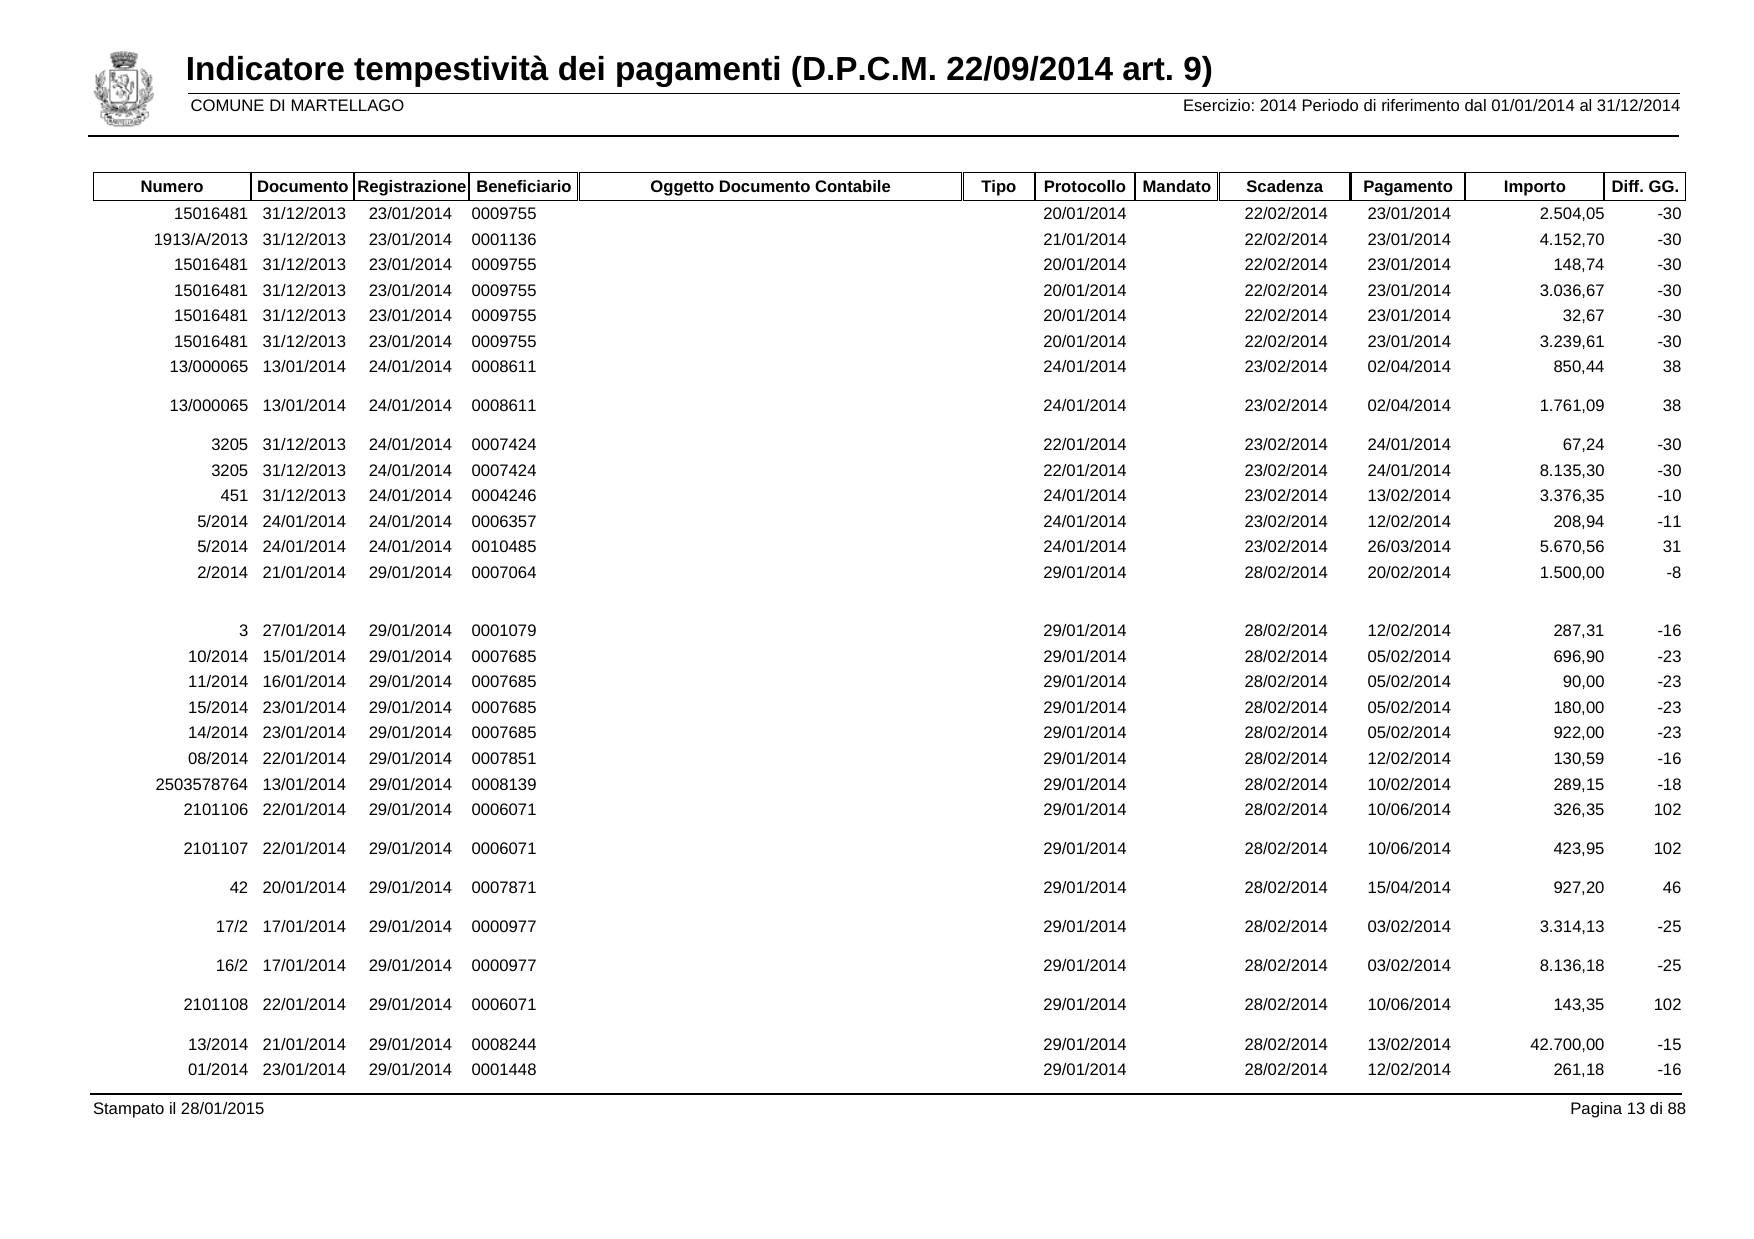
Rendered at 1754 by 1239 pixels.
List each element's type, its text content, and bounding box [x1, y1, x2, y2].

table_cell 29/01/2014 [1035, 698, 1135, 720]
table_cell 27/01/2014 [254, 621, 354, 644]
table_cell 22/02/2014 [1225, 306, 1347, 328]
table_cell 29/01/2014 [1035, 672, 1135, 695]
table_cell [460, 396, 471, 418]
table_cell [1604, 204, 1610, 226]
table_cell 90,00 [1468, 672, 1604, 695]
table_cell [460, 672, 471, 695]
table_cell 261,18 [1468, 1060, 1604, 1082]
table_cell 67,24 [1468, 435, 1604, 458]
table_cell [248, 956, 254, 979]
table_cell [576, 672, 582, 695]
table_cell [973, 723, 1028, 746]
table_cell [248, 800, 254, 822]
table_cell [1348, 878, 1353, 901]
table_cell [1198, 396, 1222, 418]
table_cell 23/01/2014 [360, 331, 460, 354]
table_cell [354, 486, 360, 509]
table_cell [576, 537, 582, 560]
table_cell [1198, 672, 1222, 695]
table_cell 15016481 [95, 204, 248, 226]
table_cell [1681, 512, 1753, 534]
table_cell [965, 979, 1753, 992]
table_cell [248, 306, 254, 328]
picture [92, 50, 159, 129]
table_cell 23/01/2014 [254, 1060, 354, 1082]
table_cell [1135, 255, 1198, 277]
table_cell 23/01/2014 [360, 255, 460, 277]
table_cell [1135, 396, 1198, 418]
table_cell [1198, 621, 1222, 644]
table_cell [354, 280, 360, 303]
table_cell [1029, 647, 1035, 669]
table_cell -18 [1610, 774, 1681, 797]
table_cell [0, 357, 95, 379]
table_cell 3.239,61 [1468, 331, 1604, 354]
table_cell [460, 698, 471, 720]
table_cell [1198, 723, 1222, 746]
table_cell 8.135,30 [1468, 461, 1604, 483]
table_cell 29/01/2014 [360, 839, 460, 861]
table_cell 15016481 [95, 255, 248, 277]
table_cell [1681, 1034, 1753, 1057]
table_cell [1029, 1060, 1035, 1082]
table_cell [1348, 723, 1353, 746]
table_cell Diff. GG. [1605, 173, 1685, 200]
table_cell [1681, 839, 1753, 861]
table_cell [1604, 280, 1610, 303]
table_cell [354, 331, 360, 354]
table_cell 29/01/2014 [1035, 1060, 1135, 1082]
table_cell [973, 204, 1028, 226]
table_cell 29/01/2014 [360, 1034, 460, 1057]
table_cell [1135, 995, 1198, 1018]
table_cell Tipo [964, 173, 1034, 200]
table_cell [0, 672, 95, 695]
table_cell [0, 380, 582, 393]
table_cell [460, 229, 471, 252]
table_cell [1029, 537, 1035, 560]
table_cell 5.670,56 [1468, 537, 1604, 560]
table_cell [1135, 563, 1198, 585]
table_cell [1348, 306, 1353, 328]
table_cell 1913/A/2013 [95, 229, 248, 252]
table_cell [576, 621, 582, 644]
table_cell Protocollo [1036, 173, 1134, 200]
table_cell [1604, 917, 1610, 939]
table_cell [1681, 647, 1753, 669]
table_cell 24/01/2014 [360, 486, 460, 509]
table_cell [0, 204, 95, 226]
table_cell [1681, 461, 1753, 483]
table_cell 02/04/2014 [1353, 396, 1465, 418]
table_cell [248, 461, 254, 483]
table_cell 3.036,67 [1468, 280, 1604, 303]
table_cell -30 [1610, 204, 1681, 226]
table_cell 29/01/2014 [1035, 839, 1135, 861]
table_cell [0, 956, 95, 979]
table_cell [1681, 1060, 1753, 1082]
table_cell 0001136 [471, 229, 576, 252]
table_cell [1348, 698, 1353, 720]
table_cell 23/02/2014 [1225, 435, 1347, 458]
table_cell -23 [1610, 647, 1681, 669]
table_cell [965, 878, 972, 901]
table_cell 15016481 [95, 331, 248, 354]
table_cell [965, 774, 972, 797]
table_cell [1135, 204, 1198, 226]
table_cell [0, 995, 95, 1018]
table_cell [460, 537, 471, 560]
table_cell [248, 435, 254, 458]
table_cell [1604, 839, 1610, 861]
table_cell [973, 917, 1028, 939]
table_cell [0, 1082, 1753, 1094]
table_cell 289,15 [1468, 774, 1604, 797]
table_cell [1135, 486, 1198, 509]
table_cell [1029, 774, 1035, 797]
table_cell 15016481 [95, 280, 248, 303]
table_cell [248, 563, 254, 585]
table_cell [1029, 956, 1035, 979]
table_cell [354, 917, 360, 939]
table_cell 26/03/2014 [1353, 537, 1465, 560]
table_cell 29/01/2014 [360, 1060, 460, 1082]
table_cell 29/01/2014 [360, 749, 460, 771]
table_cell [354, 357, 360, 379]
table_cell COMUNE DI MARTELLAGO [190, 96, 915, 133]
table_cell 2101106 [95, 800, 248, 822]
table_cell 21/01/2014 [254, 1034, 354, 1057]
table_cell 180,00 [1468, 698, 1604, 720]
table_cell 31/12/2013 [254, 229, 354, 252]
table_cell [1348, 435, 1353, 458]
table_cell 8.136,18 [1468, 956, 1604, 979]
table_cell 22/02/2014 [1225, 204, 1347, 226]
table_cell 20/01/2014 [1035, 280, 1135, 303]
table_cell [248, 672, 254, 695]
table_cell 23/01/2014 [1353, 306, 1465, 328]
table_cell [1198, 255, 1222, 277]
table_cell [1348, 956, 1353, 979]
table_cell [1135, 357, 1198, 379]
table_cell [0, 563, 95, 585]
table_cell [1198, 800, 1222, 822]
table_cell 15/04/2014 [1353, 878, 1465, 901]
table_cell [1135, 749, 1198, 771]
table_cell [582, 917, 965, 953]
table_cell [576, 698, 582, 720]
table_cell [0, 331, 95, 354]
table_cell 3 [95, 621, 248, 644]
table_cell [576, 204, 582, 226]
table_cell 24/01/2014 [360, 396, 460, 418]
table_cell [1681, 204, 1753, 226]
table_cell 10/06/2014 [1353, 839, 1465, 861]
table_cell [1029, 1034, 1035, 1057]
table_cell 0000977 [471, 917, 576, 939]
table_cell [973, 647, 1028, 669]
table_cell [582, 621, 965, 644]
table_cell 20/01/2014 [1035, 331, 1135, 354]
table_cell 28/02/2014 [1225, 723, 1347, 746]
table_cell [0, 585, 582, 618]
table_cell 23/02/2014 [1225, 357, 1347, 379]
table_cell [1198, 435, 1222, 458]
table_cell 05/02/2014 [1353, 647, 1465, 669]
table_cell 22/01/2014 [1035, 461, 1135, 483]
table_cell [973, 1060, 1028, 1082]
table_cell [1681, 255, 1753, 277]
table_cell [1348, 331, 1353, 354]
table_cell [1681, 396, 1753, 418]
table_cell [0, 940, 582, 953]
table_cell 0004246 [471, 486, 576, 509]
table_cell 17/2 [95, 917, 248, 939]
table_cell [1348, 486, 1353, 509]
table_cell [576, 461, 582, 483]
table_cell 24/01/2014 [1353, 435, 1465, 458]
table_cell [1029, 621, 1035, 644]
table_cell [1029, 331, 1035, 354]
table_cell [354, 774, 360, 797]
table_cell [973, 878, 1028, 901]
table_cell 13/000065 [95, 396, 248, 418]
table_cell [0, 419, 582, 432]
table_cell [1604, 1034, 1610, 1057]
table_cell 28/02/2014 [1225, 956, 1347, 979]
table_cell [1348, 204, 1353, 226]
table_cell 1.500,00 [1468, 563, 1604, 585]
table_cell [1348, 621, 1353, 644]
table_cell 0006071 [471, 839, 576, 861]
table_cell [354, 396, 360, 418]
table_cell [973, 800, 1028, 822]
table_cell [1604, 229, 1610, 252]
table_cell 28/02/2014 [1225, 839, 1347, 861]
table_cell 38 [1610, 396, 1681, 418]
table_cell [576, 774, 582, 797]
table_cell [1604, 255, 1610, 277]
table_cell 29/01/2014 [1035, 774, 1135, 797]
table_cell [582, 512, 965, 534]
table_cell [1681, 774, 1753, 797]
table_cell [248, 917, 254, 939]
table_cell [460, 917, 471, 939]
table_cell 29/01/2014 [1035, 621, 1135, 644]
table_cell [354, 800, 360, 822]
table_cell [973, 280, 1028, 303]
table_cell [1135, 280, 1198, 303]
table_cell [973, 672, 1028, 695]
table_cell [582, 255, 965, 277]
table_cell [0, 537, 95, 560]
table_cell 23/01/2014 [1353, 204, 1465, 226]
table_cell -16 [1610, 1060, 1681, 1082]
table_cell [582, 563, 965, 618]
table_cell [1198, 357, 1222, 379]
table_cell [460, 800, 471, 822]
table_cell [576, 839, 582, 861]
table_cell [354, 956, 360, 979]
table_cell 31/12/2013 [254, 204, 354, 226]
table_cell [1198, 537, 1222, 560]
table_cell [973, 698, 1028, 720]
table_cell [460, 1034, 471, 1057]
table_cell -30 [1610, 255, 1681, 277]
table_cell 22/01/2014 [254, 800, 354, 822]
table_cell 28/02/2014 [1225, 878, 1347, 901]
table_cell [248, 647, 254, 669]
table_cell 0007685 [471, 723, 576, 746]
table_cell 29/01/2014 [360, 917, 460, 939]
table_cell [1029, 723, 1035, 746]
table_cell [354, 621, 360, 644]
table_cell [1135, 672, 1198, 695]
table_cell [354, 647, 360, 669]
table_cell [582, 800, 965, 836]
table_cell 24/01/2014 [1353, 461, 1465, 483]
table_cell [576, 995, 582, 1018]
table_cell 29/01/2014 [1035, 800, 1135, 822]
table_cell [1348, 512, 1353, 534]
table_cell 13/2014 [95, 1034, 248, 1057]
table_cell 3.314,13 [1468, 917, 1604, 939]
table_cell [582, 839, 965, 875]
table_cell [1604, 1060, 1610, 1082]
table_cell [1348, 537, 1353, 560]
table_cell [1198, 306, 1222, 328]
table_cell [1029, 512, 1035, 534]
table_cell [576, 800, 582, 822]
table_cell 12/02/2014 [1353, 512, 1465, 534]
table_cell [576, 1034, 582, 1057]
table_cell [1198, 331, 1222, 354]
table_cell 29/01/2014 [1035, 956, 1135, 979]
table_cell 29/01/2014 [1035, 917, 1135, 939]
table_cell 23/01/2014 [360, 306, 460, 328]
table_cell 23/01/2014 [254, 723, 354, 746]
table_cell [1604, 306, 1610, 328]
table_cell 29/01/2014 [1035, 995, 1135, 1018]
table_cell 31/12/2013 [254, 306, 354, 328]
table_cell 29/01/2014 [360, 698, 460, 720]
table_cell [576, 306, 582, 328]
table_cell [0, 96, 92, 126]
table_cell [460, 723, 471, 746]
table_cell [582, 331, 965, 354]
table_cell 1.761,09 [1468, 396, 1604, 418]
table_cell 0007685 [471, 698, 576, 720]
table_cell 0009755 [471, 280, 576, 303]
table_cell [1135, 306, 1198, 328]
table_cell 23/01/2014 [1353, 331, 1465, 354]
table_cell 46 [1610, 878, 1681, 901]
table_cell [0, 800, 95, 822]
table_cell [965, 204, 972, 226]
table_cell [248, 537, 254, 560]
table_cell [460, 280, 471, 303]
table_cell [973, 1034, 1028, 1057]
table_cell [1681, 917, 1753, 939]
table_cell 42.700,00 [1468, 1034, 1604, 1057]
table_cell [1135, 1060, 1198, 1082]
table_cell 0007685 [471, 672, 576, 695]
table_cell 24/01/2014 [254, 512, 354, 534]
table_cell 01/2014 [95, 1060, 248, 1082]
table_cell 0007424 [471, 461, 576, 483]
table_cell 29/01/2014 [1035, 1034, 1135, 1057]
table_cell [576, 331, 582, 354]
table_cell [1198, 774, 1222, 797]
table_cell 326,35 [1468, 800, 1604, 822]
table_cell 12/02/2014 [1353, 1060, 1465, 1082]
table_cell [965, 486, 972, 509]
table_cell [1198, 512, 1222, 534]
table_cell [965, 537, 972, 560]
table_cell 42 [95, 878, 248, 901]
table_cell [1135, 621, 1198, 644]
table_cell [1029, 486, 1035, 509]
table_cell [0, 861, 582, 875]
table_cell [1135, 537, 1198, 560]
table_cell [915, 96, 932, 133]
table_cell [965, 1034, 972, 1057]
table_cell -30 [1610, 461, 1681, 483]
table_cell [1604, 537, 1610, 560]
table_cell 11/2014 [95, 672, 248, 695]
table_cell [0, 917, 95, 939]
table_cell Beneficiario [470, 173, 577, 200]
table_cell [582, 672, 965, 695]
table_cell [965, 229, 972, 252]
table_cell 23/02/2014 [1225, 512, 1347, 534]
table_cell [248, 357, 254, 379]
table_cell [576, 396, 582, 418]
table_cell [0, 461, 95, 483]
table_cell [582, 396, 965, 432]
table_cell [965, 380, 1753, 393]
table_cell [973, 774, 1028, 797]
table_cell 3205 [95, 435, 248, 458]
table_cell [965, 800, 972, 822]
table_cell 31/12/2013 [254, 255, 354, 277]
table_cell 31/12/2013 [254, 486, 354, 509]
table_cell 0001448 [471, 1060, 576, 1082]
table_cell 696,90 [1468, 647, 1604, 669]
table_cell [460, 512, 471, 534]
table_cell 24/01/2014 [1035, 537, 1135, 560]
table_cell 17/01/2014 [254, 956, 354, 979]
table_cell [1604, 878, 1610, 901]
table_cell [1684, 96, 1753, 126]
table_cell [1348, 839, 1353, 861]
table_cell 28/02/2014 [1225, 563, 1347, 585]
table_cell [973, 396, 1028, 418]
table_cell [0, 901, 582, 914]
table_cell [1135, 839, 1198, 861]
table_cell [1348, 1060, 1353, 1082]
table_cell 28/02/2014 [1225, 647, 1347, 669]
table_cell [354, 306, 360, 328]
table_cell 02/04/2014 [1353, 357, 1465, 379]
table_cell [1604, 647, 1610, 669]
table_cell 22/01/2014 [254, 839, 354, 861]
table_cell 22/01/2014 [254, 995, 354, 1018]
table_cell [1198, 749, 1222, 771]
table_cell [973, 331, 1028, 354]
table_cell 24/01/2014 [1035, 357, 1135, 379]
table_cell [460, 995, 471, 1018]
table_cell 13/000065 [95, 357, 248, 379]
table_cell [1604, 563, 1610, 585]
table_cell [1604, 512, 1610, 534]
table_cell [159, 51, 183, 129]
table_cell [1681, 956, 1753, 979]
table_cell 29/01/2014 [360, 723, 460, 746]
table_cell [965, 698, 972, 720]
table_cell [1135, 723, 1198, 746]
table_cell 23/02/2014 [1225, 461, 1347, 483]
table_cell 130,59 [1468, 749, 1604, 771]
table_cell Scadenza [1220, 173, 1349, 200]
table_cell [582, 537, 965, 560]
table_cell [1029, 396, 1035, 418]
table_cell [186, 96, 190, 133]
table_cell [965, 1060, 972, 1082]
table_cell [1681, 672, 1753, 695]
table_cell [1681, 435, 1753, 458]
table_cell [460, 357, 471, 379]
table_cell [1029, 995, 1035, 1018]
table_cell [1681, 698, 1753, 720]
table_cell 24/01/2014 [254, 537, 354, 560]
table_cell 23/01/2014 [360, 204, 460, 226]
table_cell [582, 878, 965, 914]
table_cell -16 [1610, 621, 1681, 644]
table_cell [582, 995, 965, 1031]
table_cell [1681, 621, 1753, 644]
table_cell [354, 537, 360, 560]
table_cell 29/01/2014 [1035, 878, 1135, 901]
table_cell [1135, 435, 1198, 458]
table_cell [0, 512, 95, 534]
table_cell 20/01/2014 [1035, 204, 1135, 226]
table_cell [582, 280, 965, 303]
table_cell [973, 461, 1028, 483]
table_cell 08/2014 [95, 749, 248, 771]
table_cell [1198, 647, 1222, 669]
table_cell 29/01/2014 [360, 800, 460, 822]
table_cell 0001079 [471, 621, 576, 644]
table_cell [1029, 229, 1035, 252]
table_cell 28/02/2014 [1225, 1060, 1347, 1082]
table_cell [973, 537, 1028, 560]
table_cell [973, 306, 1028, 328]
table_cell 922,00 [1468, 723, 1604, 746]
table_cell [1198, 280, 1222, 303]
table_cell 13/01/2014 [254, 357, 354, 379]
table_cell [1029, 698, 1035, 720]
table_cell [1198, 956, 1222, 979]
table_cell 0007424 [471, 435, 576, 458]
table_cell [0, 1018, 582, 1031]
table_cell [582, 229, 965, 252]
table_cell 0006071 [471, 995, 576, 1018]
table_cell [354, 1034, 360, 1057]
table_cell 0000977 [471, 956, 576, 979]
table_cell [1198, 1060, 1222, 1082]
table_cell 16/01/2014 [254, 672, 354, 695]
table_cell 28/02/2014 [1225, 917, 1347, 939]
table_cell [582, 1034, 965, 1057]
table_cell [1198, 461, 1222, 483]
table_cell 28/02/2014 [1225, 672, 1347, 695]
table_cell [576, 435, 582, 458]
table_cell [0, 51, 92, 90]
table_cell [460, 621, 471, 644]
table_cell [0, 306, 95, 328]
table_cell [973, 956, 1028, 979]
table_cell [248, 995, 254, 1018]
table_cell 102 [1610, 839, 1681, 861]
table_cell [576, 512, 582, 534]
table_cell [582, 306, 965, 328]
table_cell -25 [1610, 917, 1681, 939]
table_cell [1604, 461, 1610, 483]
table_cell [1029, 749, 1035, 771]
table_cell [965, 901, 1753, 914]
table_cell Mandato [1136, 173, 1217, 200]
table_cell [973, 839, 1028, 861]
table_cell [582, 435, 965, 458]
table_cell [1604, 672, 1610, 695]
table_cell [1135, 229, 1198, 252]
table_cell 2101107 [95, 839, 248, 861]
table_cell [1681, 357, 1753, 379]
table_cell [460, 461, 471, 483]
table_cell 23/02/2014 [1225, 486, 1347, 509]
table_cell 31/12/2013 [254, 461, 354, 483]
table_cell [1681, 280, 1753, 303]
table_cell [1029, 878, 1035, 901]
table_cell [582, 204, 965, 226]
table_cell [1198, 698, 1222, 720]
table_cell 12/02/2014 [1353, 621, 1465, 644]
table_cell [576, 1060, 582, 1082]
table_cell 2101108 [95, 995, 248, 1018]
table_cell [354, 204, 360, 226]
table_cell [1348, 1034, 1353, 1057]
table_cell 24/01/2014 [360, 512, 460, 534]
table_cell [248, 878, 254, 901]
table_cell [354, 563, 360, 585]
table_cell 23/01/2014 [1353, 229, 1465, 252]
table_cell [1348, 280, 1353, 303]
table_cell [248, 512, 254, 534]
table_cell [354, 698, 360, 720]
table_cell 28/02/2014 [1225, 995, 1347, 1018]
table_header Indicatore tempestività dei pagamenti (D.P.C.M. 22/09/2014 art. 9) [186, 50, 1683, 90]
table_cell [965, 823, 1753, 836]
table_cell [354, 672, 360, 695]
table_cell [0, 138, 1753, 172]
table_cell [1029, 306, 1035, 328]
table_cell [965, 1018, 1753, 1031]
table_cell [576, 563, 582, 585]
table_cell 2.504,05 [1468, 204, 1604, 226]
table_cell 13/01/2014 [254, 396, 354, 418]
table_cell [1604, 995, 1610, 1018]
table_cell 31 [1610, 537, 1681, 560]
table_cell [965, 255, 972, 277]
table_cell [1681, 995, 1753, 1018]
table_cell 23/02/2014 [1225, 396, 1347, 418]
table_cell 13/02/2014 [1353, 486, 1465, 509]
table_cell [973, 486, 1028, 509]
table_cell [1681, 800, 1753, 822]
table_cell [0, 126, 93, 133]
table_cell [1198, 839, 1222, 861]
table_cell 29/01/2014 [360, 621, 460, 644]
table_cell [1604, 800, 1610, 822]
table_cell [965, 995, 972, 1018]
table_cell [576, 486, 582, 509]
table_cell [576, 878, 582, 901]
table_cell [1029, 839, 1035, 861]
table_cell [1681, 306, 1753, 328]
table_cell 3205 [95, 461, 248, 483]
table_cell [1348, 255, 1353, 277]
table_cell [1348, 647, 1353, 669]
table_cell [1135, 1034, 1198, 1057]
table_cell [576, 280, 582, 303]
table_cell 24/01/2014 [1035, 396, 1135, 418]
table_cell 29/01/2014 [360, 995, 460, 1018]
table_cell [1029, 917, 1035, 939]
table_cell [460, 331, 471, 354]
table_cell [582, 647, 965, 669]
table_cell 29/01/2014 [360, 672, 460, 695]
table_cell [1029, 672, 1035, 695]
table_cell [0, 229, 95, 252]
table_cell [576, 749, 582, 771]
table_cell [1029, 800, 1035, 822]
table_cell [973, 512, 1028, 534]
table_cell 23/01/2014 [1353, 280, 1465, 303]
table_cell [425, 1099, 1293, 1127]
table_cell [965, 723, 972, 746]
table_cell [965, 861, 1753, 875]
table_cell 0009755 [471, 204, 576, 226]
table_cell [0, 698, 95, 720]
table_cell 29/01/2014 [1035, 647, 1135, 669]
table_cell [1198, 229, 1222, 252]
table_cell [1135, 917, 1198, 939]
table_cell [965, 672, 972, 695]
table_cell [1293, 1099, 1386, 1127]
table_cell 13/01/2014 [254, 774, 354, 797]
table_cell [0, 839, 95, 861]
table_cell 23/01/2014 [1353, 255, 1465, 277]
table_cell 15016481 [95, 306, 248, 328]
table_cell 148,74 [1468, 255, 1604, 277]
table_cell [1135, 331, 1198, 354]
table_cell [0, 172, 93, 201]
table_cell -8 [1610, 563, 1681, 585]
table_cell 21/01/2014 [254, 563, 354, 585]
table_cell -30 [1610, 280, 1681, 303]
table_cell 2/2014 [95, 563, 248, 585]
table_cell 28/02/2014 [1225, 774, 1347, 797]
table_cell [1135, 512, 1198, 534]
table_cell 208,94 [1468, 512, 1604, 534]
table_cell [248, 229, 254, 252]
table_cell [0, 749, 95, 771]
table_cell 24/01/2014 [360, 435, 460, 458]
table_cell 38 [1610, 357, 1681, 379]
table_cell [576, 956, 582, 979]
table_cell [0, 280, 95, 303]
table_cell 14/2014 [95, 723, 248, 746]
table_cell [965, 917, 972, 939]
table_cell [1604, 331, 1610, 354]
table_cell [1029, 435, 1035, 458]
table_cell [1604, 486, 1610, 509]
table_cell [0, 723, 95, 746]
table_cell [973, 255, 1028, 277]
table_cell [1681, 563, 1753, 585]
table_cell [354, 1060, 360, 1082]
table_cell [460, 255, 471, 277]
table_cell [1681, 229, 1753, 252]
table_cell [1135, 647, 1198, 669]
table_cell 28/02/2014 [1225, 1034, 1347, 1057]
table_cell [248, 1060, 254, 1082]
table_cell [0, 396, 95, 418]
table_cell [965, 956, 972, 979]
table_cell [973, 621, 1028, 644]
table_cell 10/02/2014 [1353, 774, 1465, 797]
table_cell [1198, 917, 1222, 939]
table_cell 423,95 [1468, 839, 1604, 861]
table_cell [965, 563, 972, 585]
table_cell -10 [1610, 486, 1681, 509]
table_cell [576, 357, 582, 379]
table_cell 927,20 [1468, 878, 1604, 901]
table_cell [582, 956, 965, 992]
table_cell [0, 1060, 95, 1082]
table_cell [582, 723, 965, 746]
table_cell 28/02/2014 [1225, 698, 1347, 720]
table_cell [965, 331, 972, 354]
table_cell -11 [1610, 512, 1681, 534]
table_cell [1029, 280, 1035, 303]
table_cell -30 [1610, 229, 1681, 252]
table_cell [973, 229, 1028, 252]
table_cell 0008611 [471, 396, 576, 418]
table_cell 28/02/2014 [1225, 749, 1347, 771]
table_cell [1135, 956, 1198, 979]
table_cell 22/02/2014 [1225, 331, 1347, 354]
table_cell 28/02/2014 [1225, 621, 1347, 644]
table_cell [973, 749, 1028, 771]
table_cell [354, 995, 360, 1018]
table_cell 0008139 [471, 774, 576, 797]
table_cell Oggetto Documento Contabile [580, 173, 961, 200]
table_cell 22/01/2014 [254, 749, 354, 771]
table_cell 32,67 [1468, 306, 1604, 328]
table_cell [248, 204, 254, 226]
table_cell 0006071 [471, 800, 576, 822]
table_cell Pagina 13 di 88 [1386, 1099, 1686, 1127]
table_cell [460, 1060, 471, 1082]
table_cell 05/02/2014 [1353, 698, 1465, 720]
table_cell [460, 306, 471, 328]
table_cell [1198, 1034, 1222, 1057]
table_cell [248, 774, 254, 797]
table_cell 20/02/2014 [1353, 563, 1465, 585]
table_cell [1348, 229, 1353, 252]
table_cell 0008244 [471, 1034, 576, 1057]
table_cell [460, 563, 471, 585]
table_cell -23 [1610, 672, 1681, 695]
table_cell [354, 435, 360, 458]
table_cell [973, 435, 1028, 458]
table_cell [965, 647, 972, 669]
table_cell [1604, 723, 1610, 746]
table_cell [0, 621, 95, 644]
table_cell [460, 204, 471, 226]
table_cell [1348, 995, 1353, 1018]
table_cell 0006357 [471, 512, 576, 534]
table_cell [1681, 331, 1753, 354]
table_cell [354, 255, 360, 277]
table_cell 29/01/2014 [360, 563, 460, 585]
table_cell [354, 512, 360, 534]
table_cell [93, 129, 183, 133]
table_cell [1604, 774, 1610, 797]
table_cell [354, 723, 360, 746]
table_cell 22/02/2014 [1225, 255, 1347, 277]
table_cell [248, 280, 254, 303]
table_cell [1198, 995, 1222, 1018]
table_cell 24/01/2014 [360, 357, 460, 379]
table_cell [1029, 357, 1035, 379]
table_cell [1604, 621, 1610, 644]
table_cell 03/02/2014 [1353, 917, 1465, 939]
table_cell [1135, 878, 1198, 901]
table_cell [965, 940, 1753, 953]
table_cell [576, 723, 582, 746]
table_cell 102 [1610, 995, 1681, 1018]
table_cell [248, 723, 254, 746]
table_cell [1348, 563, 1353, 585]
table_cell 5/2014 [95, 537, 248, 560]
table_cell [460, 774, 471, 797]
table_cell [460, 749, 471, 771]
table_cell 23/01/2014 [254, 698, 354, 720]
table_cell [248, 698, 254, 720]
table_cell 0007871 [471, 878, 576, 901]
table_cell 4.152,70 [1468, 229, 1604, 252]
table_cell [576, 647, 582, 669]
table_cell Documento [252, 173, 353, 200]
table_cell [1135, 800, 1198, 822]
table_cell [248, 255, 254, 277]
table_cell 20/01/2014 [254, 878, 354, 901]
table_cell 29/01/2014 [360, 878, 460, 901]
table_cell [0, 255, 95, 277]
table_cell 20/01/2014 [1035, 306, 1135, 328]
table_cell 24/01/2014 [1035, 486, 1135, 509]
table_cell 23/01/2014 [360, 229, 460, 252]
table_cell [1198, 204, 1222, 226]
table_cell [248, 331, 254, 354]
table_cell 0007685 [471, 647, 576, 669]
table_cell 29/01/2014 [1035, 723, 1135, 746]
table_cell [576, 255, 582, 277]
table_cell [354, 749, 360, 771]
table_cell [582, 461, 965, 483]
table_cell [1135, 461, 1198, 483]
table_cell 31/12/2013 [254, 435, 354, 458]
table_cell 0009755 [471, 331, 576, 354]
table_cell [1348, 461, 1353, 483]
table_cell 29/01/2014 [1035, 749, 1135, 771]
table_cell -23 [1610, 723, 1681, 746]
table_cell [965, 621, 972, 644]
table_cell 0010485 [471, 537, 576, 560]
table_cell 12/02/2014 [1353, 749, 1465, 771]
table_cell [1348, 396, 1353, 418]
table_cell [582, 357, 965, 393]
table_cell [1029, 204, 1035, 226]
table_cell [460, 839, 471, 861]
table_cell 21/01/2014 [1035, 229, 1135, 252]
table_cell [354, 878, 360, 901]
table_cell 0009755 [471, 255, 576, 277]
table_cell 2503578764 [95, 774, 248, 797]
table_cell 22/01/2014 [1035, 435, 1135, 458]
table_cell 0008611 [471, 357, 576, 379]
table_cell [1686, 1099, 1753, 1127]
table_cell 05/02/2014 [1353, 723, 1465, 746]
table_cell [965, 461, 972, 483]
table_cell [582, 698, 965, 720]
table_cell [0, 435, 95, 458]
table_cell 31/12/2013 [254, 280, 354, 303]
table_cell [1604, 396, 1610, 418]
table_cell [965, 419, 1753, 432]
table_cell [965, 435, 972, 458]
table_cell 17/01/2014 [254, 917, 354, 939]
table_cell [0, 1099, 93, 1127]
table_cell [248, 486, 254, 509]
table_cell [1135, 774, 1198, 797]
table_cell [965, 357, 972, 379]
table_cell [1681, 878, 1753, 901]
table_cell [582, 486, 965, 509]
table_cell [248, 839, 254, 861]
table_cell [1681, 486, 1753, 509]
table_cell 451 [95, 486, 248, 509]
table_cell [1348, 800, 1353, 822]
table_cell 29/01/2014 [1035, 563, 1135, 585]
table_cell [248, 1034, 254, 1057]
table_cell 850,44 [1468, 357, 1604, 379]
table_cell 287,31 [1468, 621, 1604, 644]
table_cell [460, 878, 471, 901]
table_cell [1348, 357, 1353, 379]
table_cell [1604, 357, 1610, 379]
table_cell [0, 823, 582, 836]
table_cell [1198, 486, 1222, 509]
table_cell 10/2014 [95, 647, 248, 669]
table_cell 0007064 [471, 563, 576, 585]
table_cell 10/06/2014 [1353, 995, 1465, 1018]
table_cell [1029, 461, 1035, 483]
table_cell Stampato il 28/01/2015 [93, 1099, 363, 1127]
table_cell 20/01/2014 [1035, 255, 1135, 277]
table_cell [1681, 537, 1753, 560]
table_cell 15/01/2014 [254, 647, 354, 669]
table_cell [0, 979, 582, 992]
table_cell [248, 396, 254, 418]
table_cell -16 [1610, 749, 1681, 771]
table_cell [460, 956, 471, 979]
table_cell [1604, 435, 1610, 458]
table_cell 23/02/2014 [1225, 537, 1347, 560]
table_cell Registrazione [355, 173, 468, 200]
table_cell -30 [1610, 331, 1681, 354]
table_cell [460, 486, 471, 509]
table_cell [0, 878, 95, 901]
table_cell [965, 839, 972, 861]
table_cell -23 [1610, 698, 1681, 720]
table_cell [1604, 698, 1610, 720]
table_cell [248, 749, 254, 771]
table_cell [1135, 698, 1198, 720]
table_cell [354, 461, 360, 483]
table_cell [1029, 255, 1035, 277]
table_cell [965, 749, 972, 771]
table_cell 23/01/2014 [360, 280, 460, 303]
table_cell 05/02/2014 [1353, 672, 1465, 695]
table_cell [1348, 672, 1353, 695]
table_cell [965, 280, 972, 303]
table_cell [1604, 749, 1610, 771]
table_cell 3.376,35 [1468, 486, 1604, 509]
table_cell [1684, 126, 1753, 133]
table_cell [248, 621, 254, 644]
table_header [0, 0, 1753, 49]
table_cell 29/01/2014 [360, 774, 460, 797]
table_cell [1681, 723, 1753, 746]
table_cell [1348, 917, 1353, 939]
table_cell [363, 1099, 425, 1127]
table_cell 24/01/2014 [1035, 512, 1135, 534]
table_cell [0, 774, 95, 797]
table_cell [354, 839, 360, 861]
table_cell Esercizio: 2014 Periodo di riferimento dal 01/01/2014 al 31/12/2014 [932, 96, 1680, 133]
table_cell [1029, 563, 1035, 585]
table_cell [582, 1060, 965, 1082]
table_cell 5/2014 [95, 512, 248, 534]
table_cell [1686, 172, 1753, 201]
table_cell 24/01/2014 [360, 461, 460, 483]
table_cell [582, 749, 965, 771]
table_cell [965, 585, 1753, 618]
table_cell [1681, 749, 1753, 771]
table_cell 22/02/2014 [1225, 229, 1347, 252]
table_cell -30 [1610, 435, 1681, 458]
table_cell [576, 917, 582, 939]
table_cell [1198, 563, 1222, 585]
table_cell [0, 1034, 95, 1057]
table_cell [1198, 878, 1222, 901]
table_cell [460, 647, 471, 669]
table_cell [582, 774, 965, 797]
table_cell 102 [1610, 800, 1681, 822]
table_cell [1348, 749, 1353, 771]
table_cell Importo [1466, 173, 1603, 200]
table_cell [973, 563, 1028, 585]
table_cell [0, 647, 95, 669]
table_cell 0009755 [471, 306, 576, 328]
table_cell 28/02/2014 [1225, 800, 1347, 822]
table_cell [965, 306, 972, 328]
table_cell 22/02/2014 [1225, 280, 1347, 303]
table_cell [1604, 956, 1610, 979]
table_cell [354, 229, 360, 252]
table_cell [0, 486, 95, 509]
table_cell [1348, 774, 1353, 797]
table_cell [576, 229, 582, 252]
table_cell 03/02/2014 [1353, 956, 1465, 979]
table_cell -25 [1610, 956, 1681, 979]
table_cell 29/01/2014 [360, 647, 460, 669]
table_cell 16/2 [95, 956, 248, 979]
table_cell Numero [94, 173, 250, 200]
table_cell Pagamento [1352, 173, 1464, 200]
table_cell -15 [1610, 1034, 1681, 1057]
table_cell 0007851 [471, 749, 576, 771]
table_cell [965, 396, 972, 418]
table_cell 10/06/2014 [1353, 800, 1465, 822]
table_cell 15/2014 [95, 698, 248, 720]
table_cell 13/02/2014 [1353, 1034, 1465, 1057]
table_cell 29/01/2014 [360, 956, 460, 979]
table_cell [973, 995, 1028, 1018]
table_cell [1684, 51, 1753, 90]
table_cell [973, 357, 1028, 379]
table_cell [965, 512, 972, 534]
table_cell -30 [1610, 306, 1681, 328]
table_cell 31/12/2013 [254, 331, 354, 354]
table_cell 143,35 [1468, 995, 1604, 1018]
table_cell [460, 435, 471, 458]
table_cell 24/01/2014 [360, 537, 460, 560]
